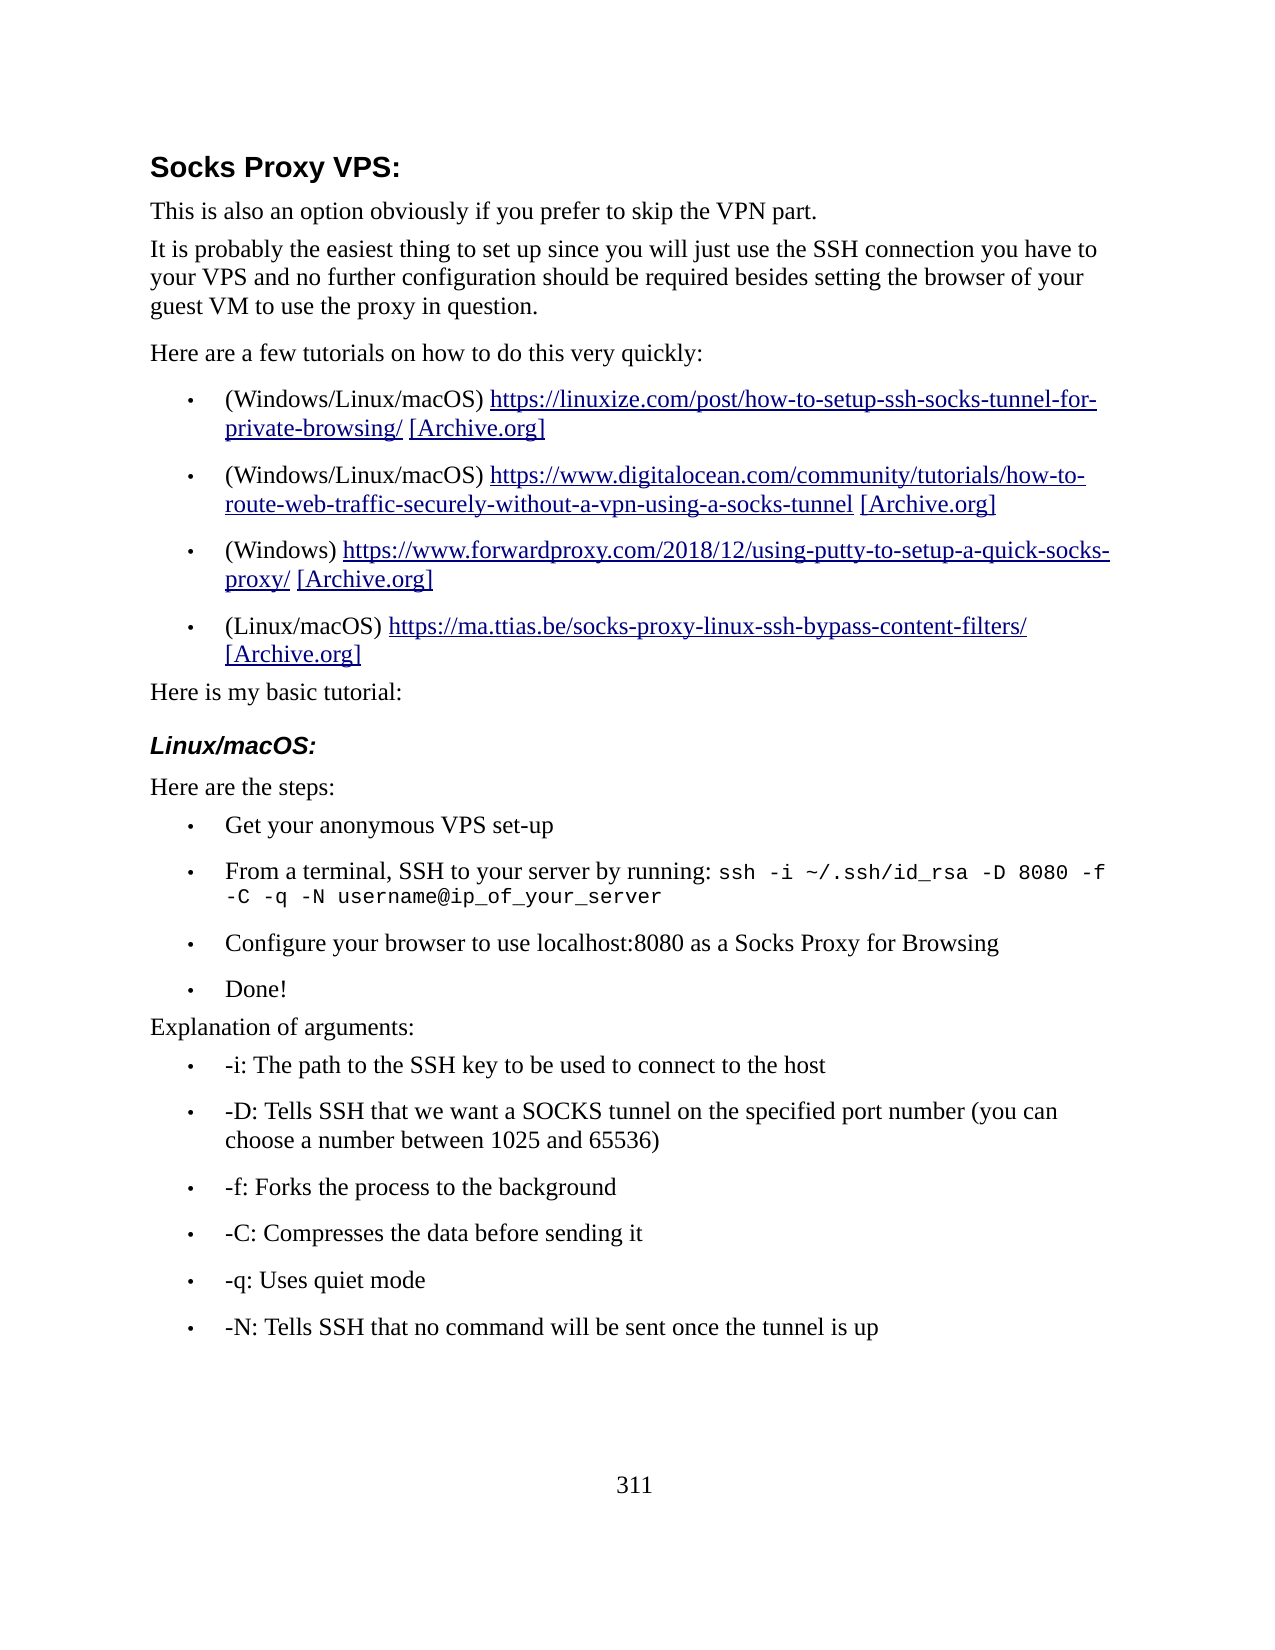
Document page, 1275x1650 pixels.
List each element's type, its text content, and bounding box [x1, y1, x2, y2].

text It is probably the easiest thing to set up since you will just use the SSH connection you have to your VPS and no further configuration should be required besides setting the browser of your guest VM to use the proxy in question. [150, 234, 1125, 320]
list (Windows/Linux/macOS) https://linuxize.com/post/how-to-setup-ssh-socks-tunnel-for-private-browsing/ [Archive.org] [187, 384, 1125, 442]
list Configure your browser to use localhost:8080 as a Socks Proxy for Browsing [187, 928, 1125, 956]
list Get your anonymous VPS set-up [187, 810, 1125, 838]
subtitle Socks Proxy VPS: [150, 150, 1125, 183]
text Here are the steps: [150, 772, 1125, 801]
list -i: The path to the SSH key to be used to connect to the host [187, 1050, 1125, 1078]
text This is also an option obviously if you prefer to skip the VPN part. [150, 196, 1125, 225]
list -C: Compresses the data before sending it [187, 1218, 1125, 1247]
list (Windows) https://www.forwardproxy.com/2018/12/using-putty-to-setup-a-quick-socks-proxy/ [Archive.org] [187, 535, 1125, 593]
list -D: Tells SSH that we want a SOCKS tunnel on the specified port number (you can choose a number between 1025 and 65536) [187, 1096, 1125, 1154]
text Explanation of arguments: [150, 1012, 1125, 1041]
text Here is my basic tutorial: [150, 677, 1125, 706]
list Done! [187, 974, 1125, 1003]
list (Linux/macOS) https://ma.ttias.be/socks-proxy-linux-ssh-bypass-content-filters/ [Archive.org] [187, 611, 1125, 668]
subtitle Linux/macOS: [150, 731, 1125, 759]
list -q: Uses quiet mode [187, 1265, 1125, 1294]
text Here are a few tutorials on how to do this very quickly: [150, 338, 1125, 367]
list (Windows/Linux/macOS) https://www.digitalocean.com/community/tutorials/how-to-route-web-traffic-securely-without-a-vpn-using-a-socks-tunnel [Archive.org] [187, 460, 1125, 517]
list From a terminal, SSH to your server by running: ssh -i ~/.ssh/id_rsa -D 8080 -f -C -q -N username@ip_of_your_server [187, 856, 1125, 910]
list -f: Forks the process to the background [187, 1172, 1125, 1201]
list -N: Tells SSH that no command will be sent once the tunnel is up [187, 1312, 1125, 1341]
